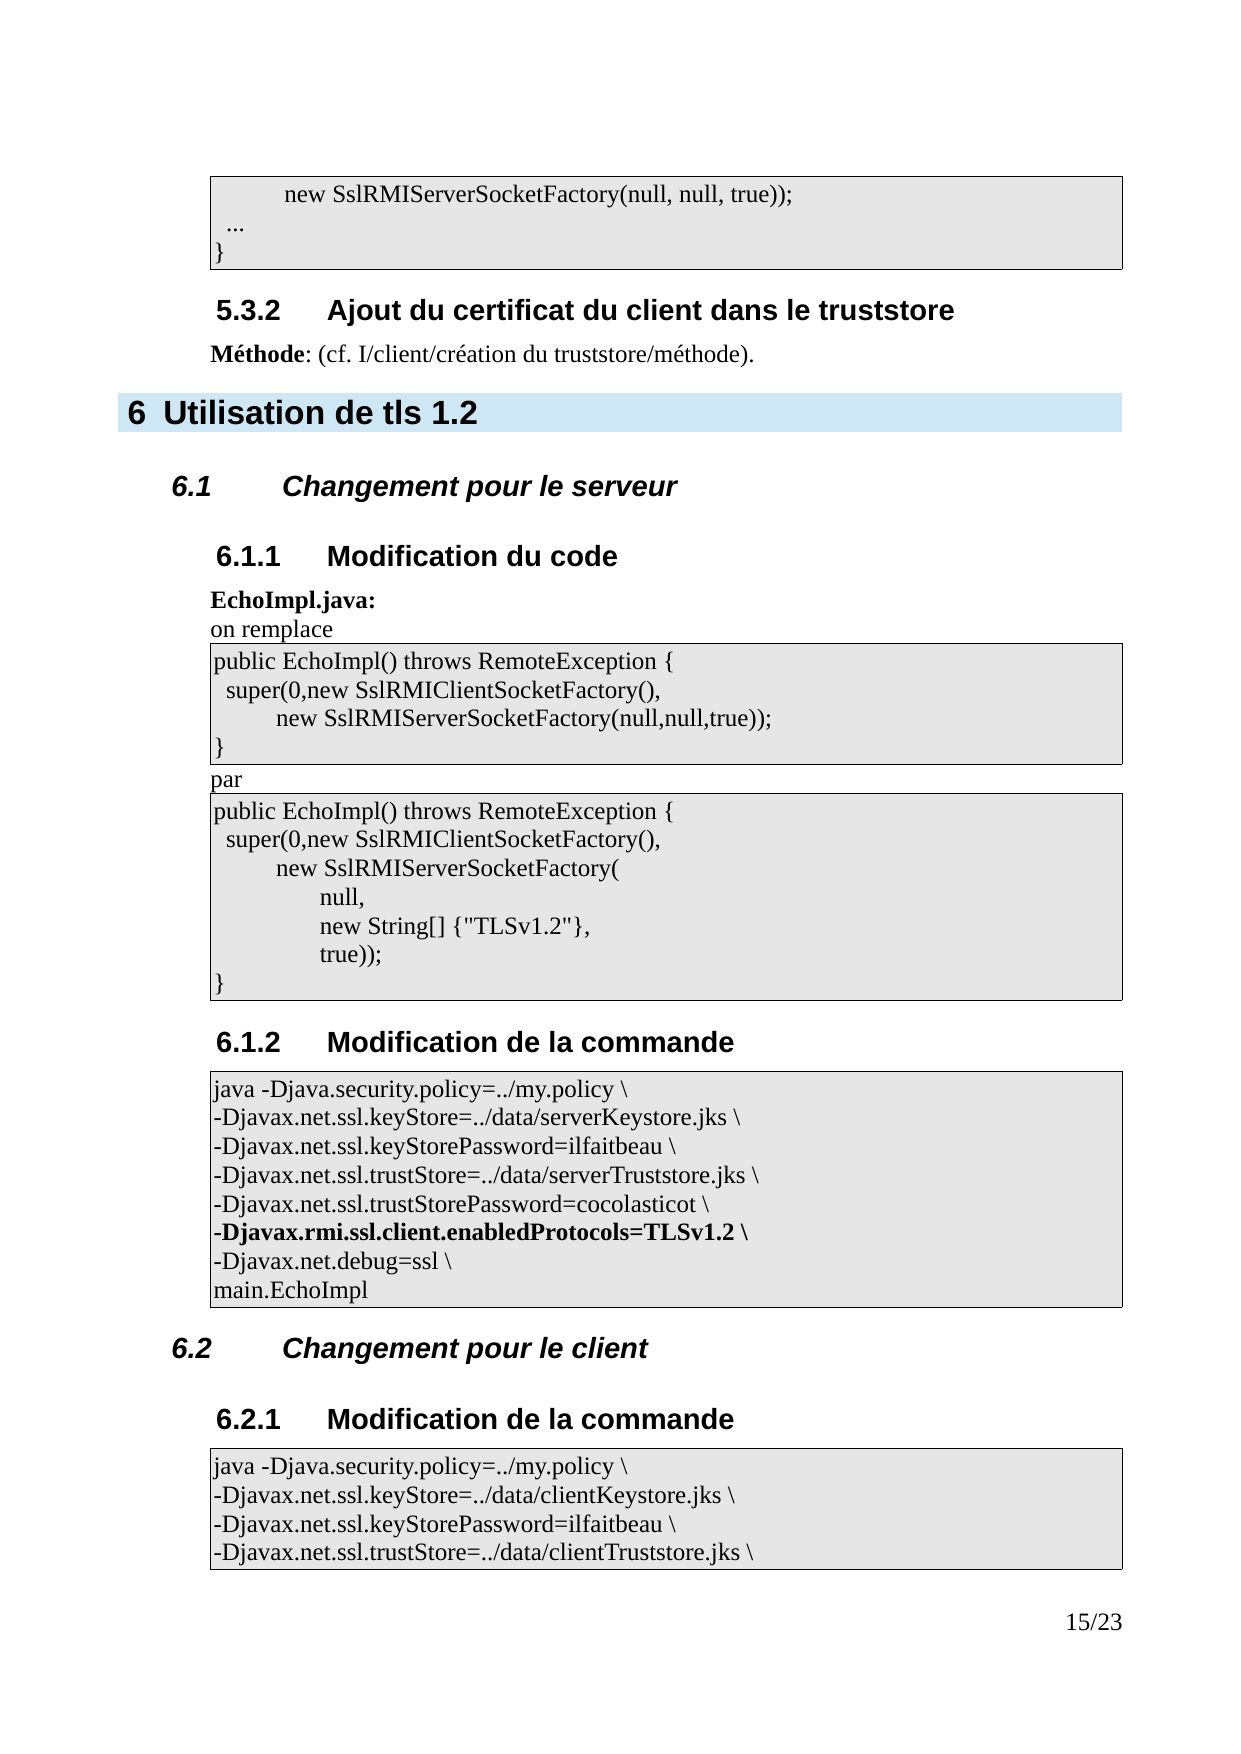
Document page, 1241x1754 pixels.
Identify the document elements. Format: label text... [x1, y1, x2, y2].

text new String[] {"TLSv1.2"}, [211, 908, 1122, 936]
text -Djavax.net.ssl.trustStore=../data/clientTruststore.jks \ [211, 1534, 1122, 1569]
text new SslRMIServerSocketFactory(null,null,true)); [211, 700, 1122, 729]
text -Djavax.net.ssl.keyStorePassword=ilfaitbeau \ [211, 1506, 1122, 1534]
text super(0,new SslRMIClientSocketFactory(), [211, 672, 1122, 700]
text java -Djava.security.policy=../my.policy \ [211, 1072, 1122, 1099]
text null, [211, 879, 1122, 908]
subtitle Modification de la commande [208, 1402, 1122, 1436]
text -Djavax.net.ssl.keyStorePassword=ilfaitbeau \ [211, 1128, 1122, 1157]
text EchoImpl.java: [210, 585, 1122, 614]
subtitle Utilisation de tls 1.2 [118, 393, 1122, 432]
text on remplace [210, 614, 1122, 643]
subtitle Ajout du certificat du client dans le truststore [208, 293, 1122, 327]
text -Djavax.net.ssl.trustStorePassword=cocolasticot \ [211, 1186, 1122, 1214]
text java -Djava.security.policy=../my.policy \ [211, 1449, 1122, 1477]
text public EchoImpl() throws RemoteException { [211, 794, 1122, 821]
text } [211, 729, 1122, 764]
text ... [211, 205, 1122, 234]
text -Djavax.net.ssl.keyStore=../data/clientKeystore.jks \ [211, 1477, 1122, 1506]
text } [211, 234, 1122, 269]
text super(0,new SslRMIClientSocketFactory(), [211, 821, 1122, 850]
text Méthode: (cf. I/client/création du truststore/méthode). [210, 339, 1122, 368]
subtitle Changement pour le serveur [163, 469, 1122, 502]
text -Djavax.net.ssl.keyStore=../data/serverKeystore.jks \ [211, 1099, 1122, 1128]
text -Djavax.rmi.ssl.client.enabledProtocols=TLSv1.2 \ [211, 1214, 1122, 1243]
text new SslRMIServerSocketFactory(null, null, true)); [211, 177, 1122, 205]
text true)); [211, 936, 1122, 965]
text } [211, 965, 1122, 1000]
subtitle Modification de la commande [208, 1025, 1122, 1058]
text -Djavax.net.debug=ssl \ [211, 1243, 1122, 1272]
subtitle Modification du code [208, 539, 1122, 573]
subtitle Changement pour le client [163, 1332, 1122, 1365]
text par [210, 765, 1122, 793]
text new SslRMIServerSocketFactory( [211, 850, 1122, 879]
text public EchoImpl() throws RemoteException { [211, 644, 1122, 672]
text main.EchoImpl [211, 1272, 1122, 1307]
text -Djavax.net.ssl.trustStore=../data/serverTruststore.jks \ [211, 1157, 1122, 1186]
